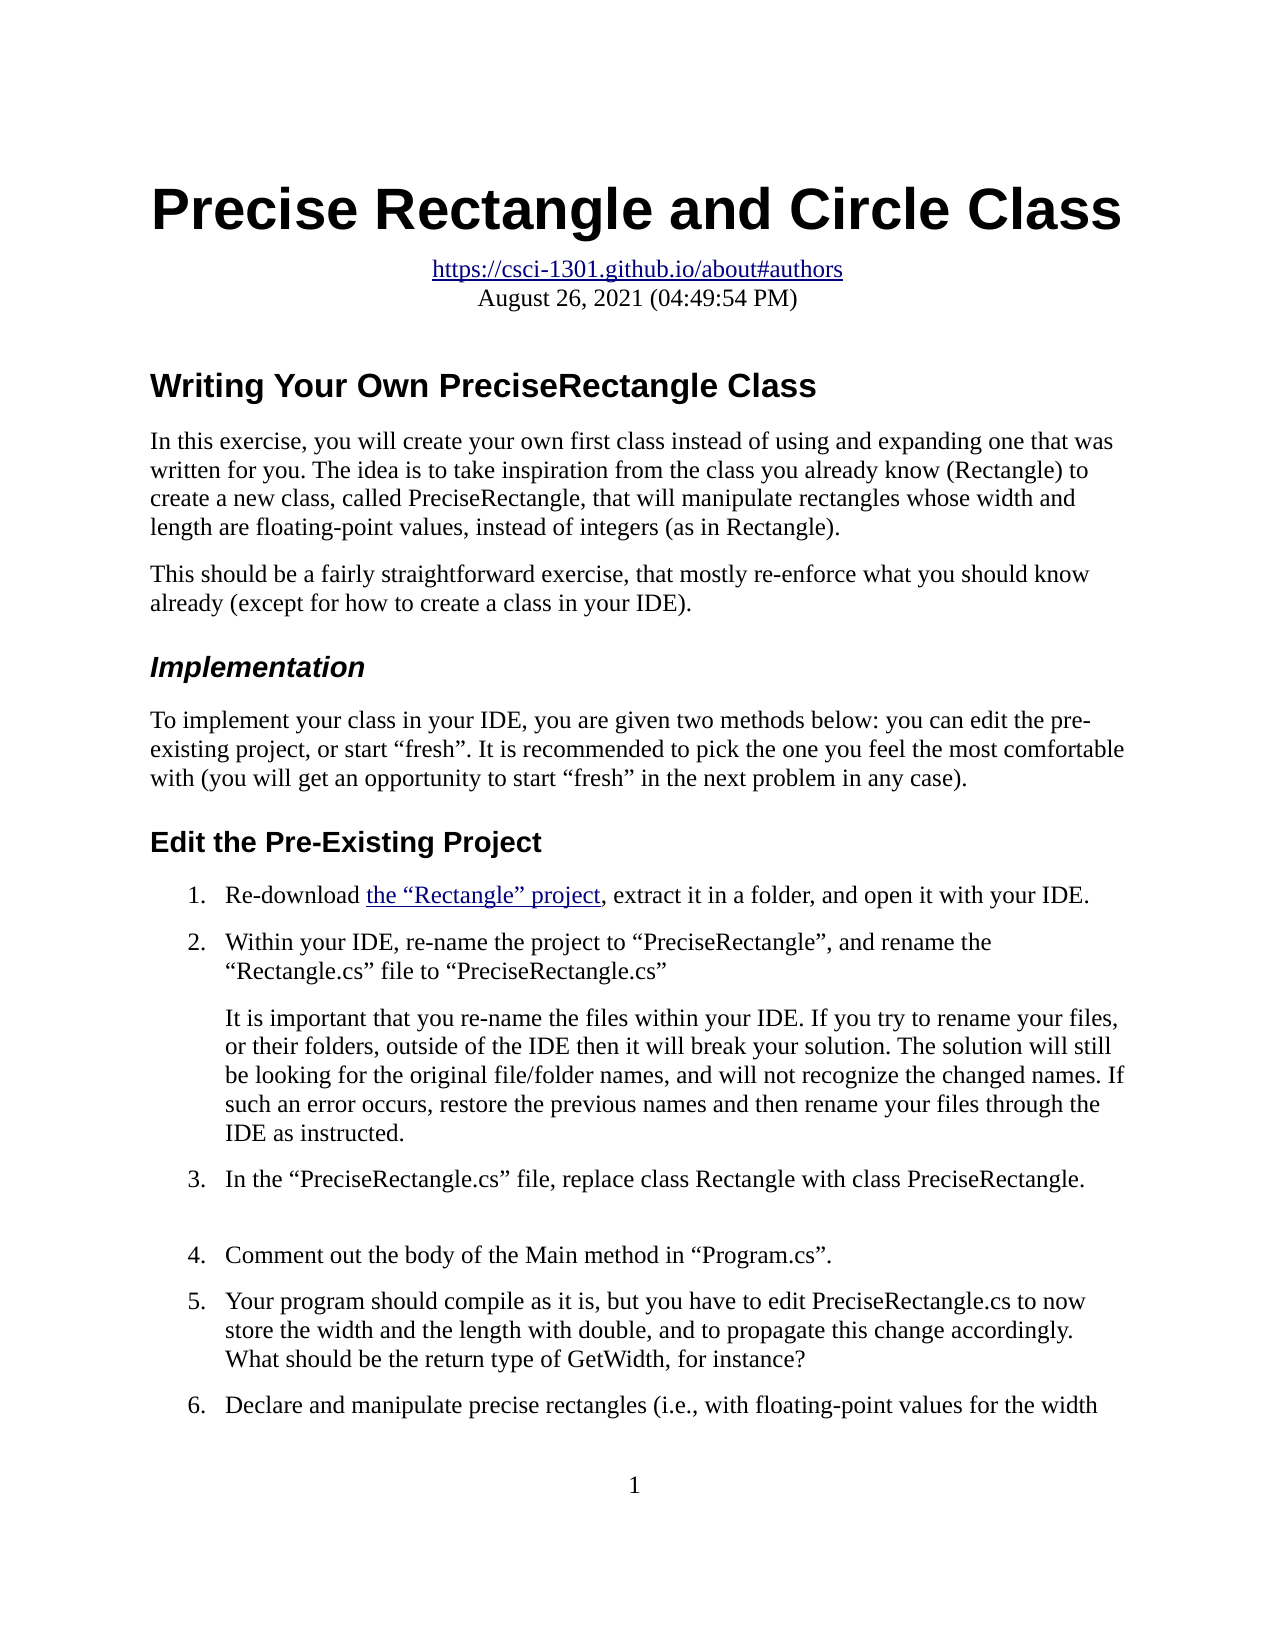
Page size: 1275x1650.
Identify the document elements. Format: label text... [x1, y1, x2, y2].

text August 26, 2021 (04:49:54 PM) [150, 283, 1125, 312]
subtitle Implementation [150, 650, 1125, 684]
title Precise Rectangle and Circle Class [150, 175, 1125, 242]
text This should be a fairly straightforward exercise, that mostly re-enforce what you should know already (except for how to create a class in your IDE). [150, 559, 1125, 616]
text In this exercise, you will create your own first class instead of using and expanding one that was written for you. The idea is to take inspiration from the class you already know (Rectangle) to create a new class, called PreciseRectangle, that will manipulate rectangles whose width and length are floating-point values, instead of integers (as in Rectangle). [150, 426, 1125, 541]
text To implement your class in your IDE, you are given two methods below: you can edit the pre-existing project, or start “fresh”. It is recommended to pick the one you feel the most comfortable with (you will get an opportunity to start “fresh” in the next problem in any case). [150, 705, 1125, 792]
list Declare and manipulate precise rectangles (i.e., with floating-point values for the width [187, 1391, 1125, 1419]
subtitle Writing Your Own PreciseRectangle Class [150, 366, 1125, 404]
list It is important that you re-name the files within your IDE. If you try to rename your files, or their folders, outside of the IDE then it will break your solution. The solution will still be looking for the original file/folder names, and will not recognize the changed names. If such an error occurs, restore the previous names and then rename your files through the IDE as instructed. [187, 1003, 1125, 1146]
list Your program should compile as it is, but you have to edit PreciseRectangle.cs to now store the width and the length with double, and to propagate this change accordingly. What should be the return type of GetWidth, for instance? [187, 1286, 1125, 1373]
list Re-download the “Rectangle” project, extract it in a folder, and open it with your IDE. [187, 881, 1125, 909]
subtitle Edit the Pre-Existing Project [150, 826, 1125, 859]
list Within your IDE, re-name the project to “PreciseRectangle”, and rename the “Rectangle.cs” file to “PreciseRectangle.cs” [187, 927, 1125, 985]
list In the “PreciseRectangle.cs” file, replace class Rectangle with class PreciseRectangle. [187, 1164, 1125, 1222]
text https://csci-1301.github.io/about#authors [150, 254, 1125, 283]
list Comment out the body of the Main method in “Program.cs”. [187, 1240, 1125, 1268]
